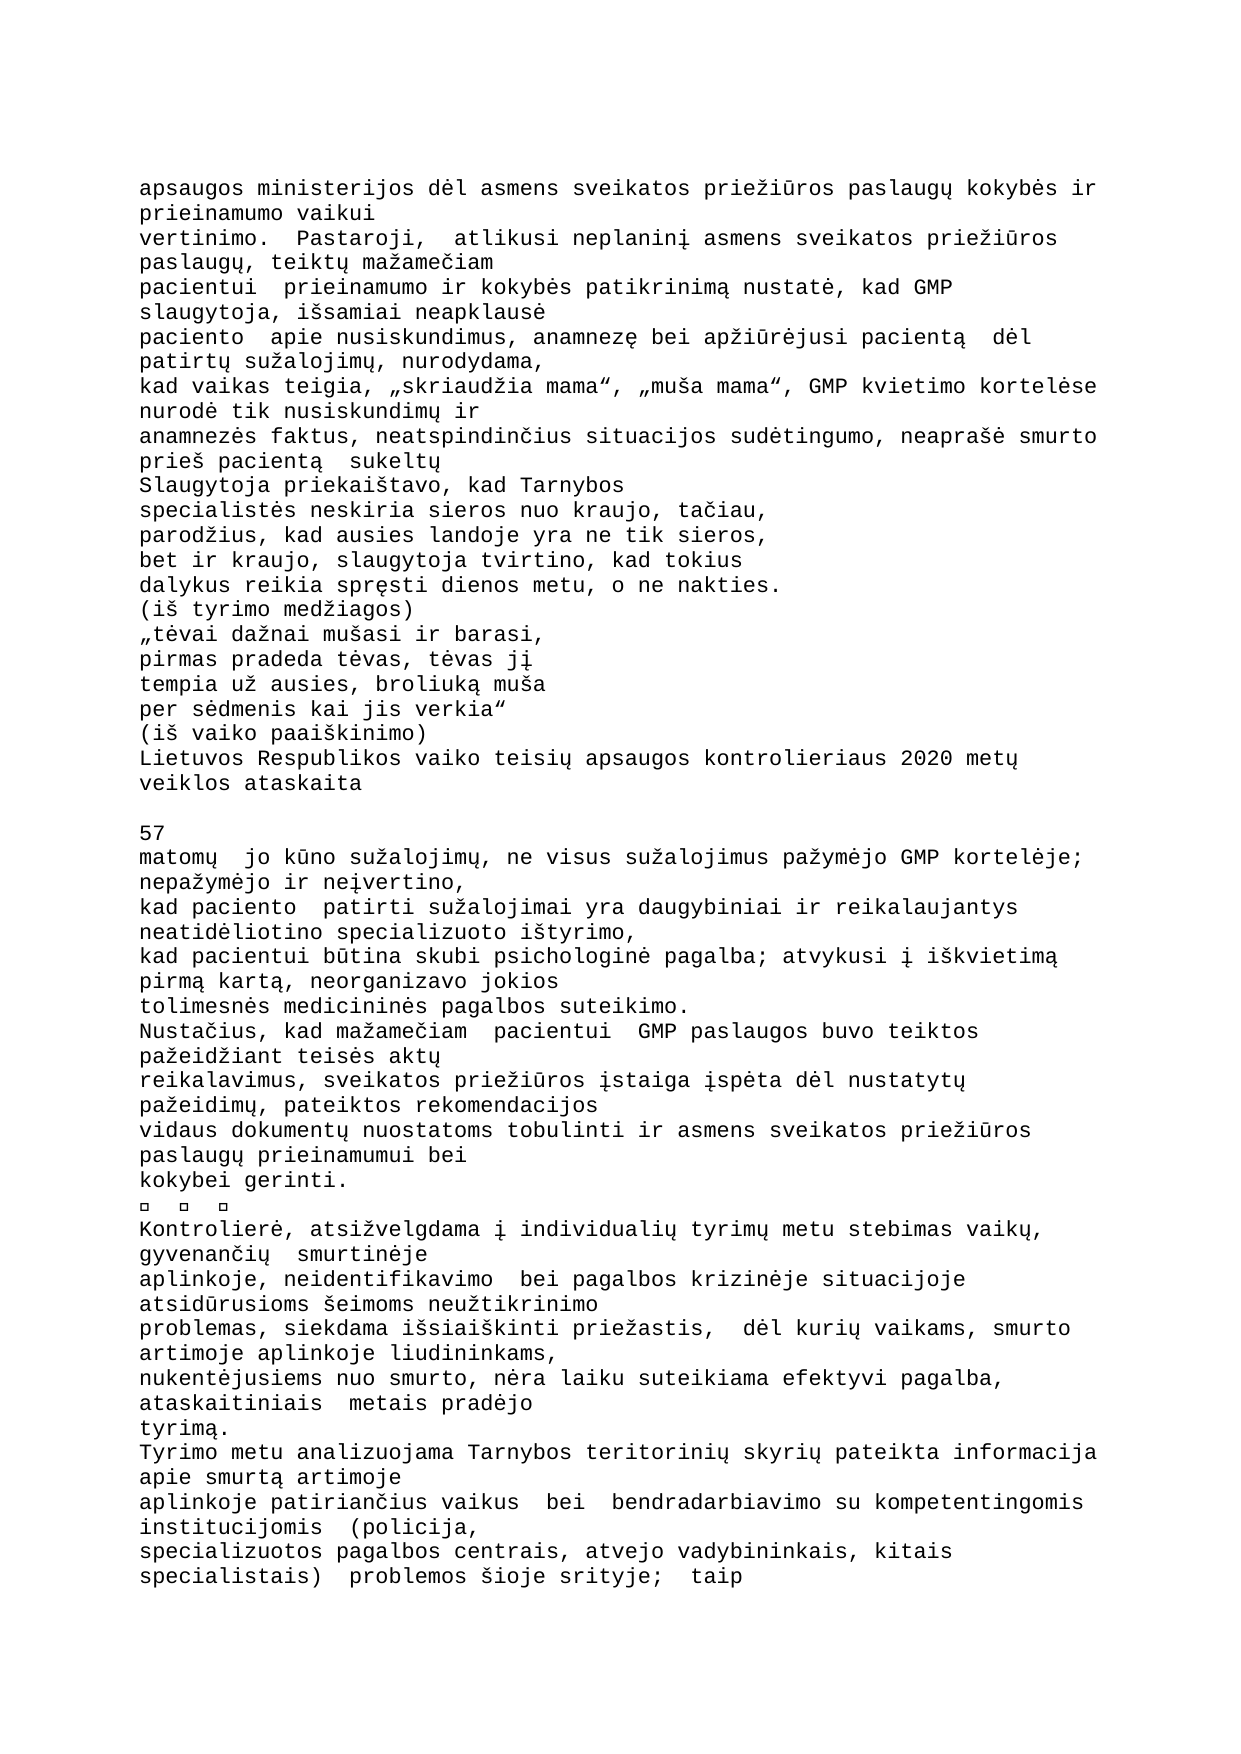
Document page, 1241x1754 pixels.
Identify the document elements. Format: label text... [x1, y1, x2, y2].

text specialistės neskiria sieros nuo kraujo, tačiau, [139, 499, 1101, 524]
text apsaugos ministerijos dėl asmens sveikatos priežiūros paslaugų kokybės ir prieinamumo vaikui [139, 177, 1101, 227]
text aplinkoje patiriančius vaikus bei bendradarbiavimo su kompetentingomis institucijomis (policija, [139, 1491, 1101, 1541]
text (iš vaiko paaiškinimo) [139, 723, 1101, 747]
text pirmas pradeda tėvas, tėvas jį [139, 648, 1101, 673]
text paciento apie nusiskundimus, anamnezę bei apžiūrėjusi pacientą dėl patirtų sužalojimų, nurodydama, [139, 326, 1101, 376]
text kad vaikas teigia, „skriaudžia mama“, „muša mama“, GMP kvietimo kortelėse nurodė tik nusiskundimų ir [139, 376, 1101, 425]
text matomų jo kūno sužalojimų, ne visus sužalojimus pažymėjo GMP kortelėje; nepažymėjo ir neįvertino, [139, 847, 1101, 896]
text Slaugytoja priekaištavo, kad Tarnybos [139, 475, 1101, 499]
text kad pacientui būtina skubi psichologinė pagalba; atvykusi į iškvietimą pirmą kartą, neorganizavo jokios [139, 946, 1101, 995]
text vidaus dokumentų nuostatoms tobulinti ir asmens sveikatos priežiūros paslaugų prieinamumui bei [139, 1119, 1101, 1169]
text Lietuvos Respublikos vaiko teisių apsaugos kontrolieriaus 2020 metų veiklos ataskaita [139, 747, 1101, 797]
text problemas, siekdama išsiaiškinti priežastis, dėl kurių vaikams, smurto artimoje aplinkoje liudininkams, [139, 1318, 1101, 1367]
text dalykus reikia spręsti dienos metu, o ne nakties. [139, 574, 1101, 599]
text per sėdmenis kai jis verkia“ [139, 698, 1101, 723]
text kokybei gerinti. [139, 1169, 1101, 1194]
text vertinimo. Pastaroji, atlikusi neplaninį asmens sveikatos priežiūros paslaugų, teiktų mažamečiam [139, 227, 1101, 276]
text reikalavimus, sveikatos priežiūros įstaiga įspėta dėl nustatytų pažeidimų, pateiktos rekomendacijos [139, 1070, 1101, 1119]
text tempia už ausies, broliuką muša [139, 673, 1101, 698]
text Tyrimo metu analizuojama Tarnybos teritorinių skyrių pateikta informacija apie smurtą artimoje [139, 1442, 1101, 1491]
text specializuotos pagalbos centrais, atvejo vadybininkais, kitais specialistais) problemos šioje srityje; taip [139, 1541, 1101, 1590]
text tyrimą. [139, 1417, 1101, 1442]
text Kontrolierė, atsižvelgdama į individualių tyrimų metu stebimas vaikų, gyvenančių smurtinėje [139, 1218, 1101, 1268]
text nukentėjusiems nuo smurto, nėra laiku suteikiama efektyvi pagalba, ataskaitiniais metais pradėjo [139, 1367, 1101, 1417]
text pacientui prieinamumo ir kokybės patikrinimą nustatė, kad GMP slaugytoja, išsamiai neapklausė [139, 276, 1101, 326]
text kad paciento patirti sužalojimai yra daugybiniai ir reikalaujantys neatidėliotino specializuoto ištyrimo, [139, 896, 1101, 946]
text anamnezės faktus, neatspindinčius situacijos sudėtingumo, neaprašė smurto prieš pacientą sukeltų [139, 425, 1101, 475]
text bet ir kraujo, slaugytoja tvirtino, kad tokius [139, 549, 1101, 574]
text aplinkoje, neidentifikavimo bei pagalbos krizinėje situacijoje atsidūrusioms šeimoms neužtikrinimo [139, 1268, 1101, 1318]
text parodžius, kad ausies landoje yra ne tik sieros, [139, 524, 1101, 549]
text „tėvai dažnai mušasi ir barasi, [139, 623, 1101, 648]
text    [139, 1194, 1101, 1218]
text tolimesnės medicininės pagalbos suteikimo. [139, 995, 1101, 1020]
text Nustačius, kad mažamečiam pacientui GMP paslaugos buvo teiktos pažeidžiant teisės aktų [139, 1020, 1101, 1070]
text (iš tyrimo medžiagos) [139, 599, 1101, 623]
text 57 [139, 822, 1101, 847]
